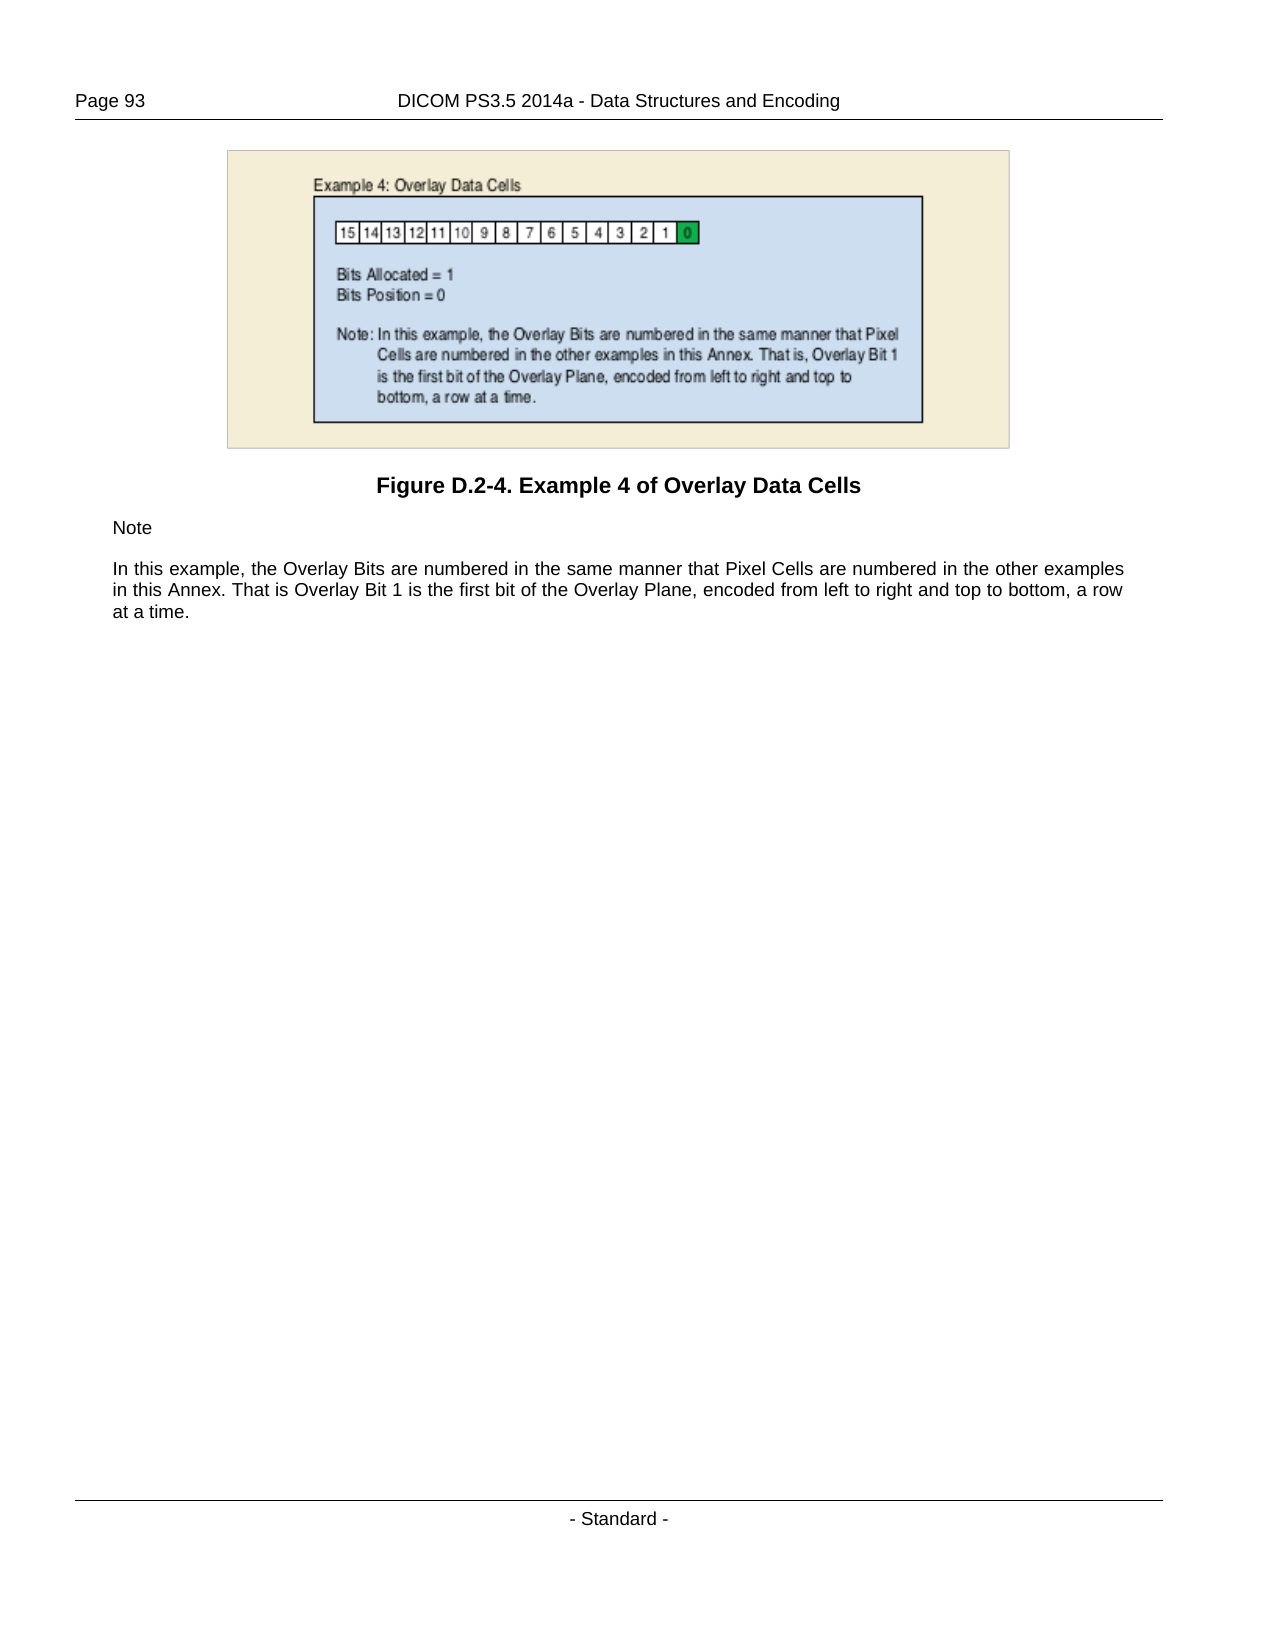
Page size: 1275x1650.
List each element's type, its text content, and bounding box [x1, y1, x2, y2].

picture [226, 150, 1011, 450]
text Figure D.2-4. Example 4 of Overlay Data Cells [75, 472, 1162, 498]
text In this example, the Overlay Bits are numbered in the same manner that Pixel Cells are numbered in the other examples in this Annex. That is Overlay Bit 1 is the first bit of the Overlay Plane, encoded from left to right and top to bottom, a row at a time. [112, 557, 1125, 622]
text Note [112, 517, 1125, 539]
